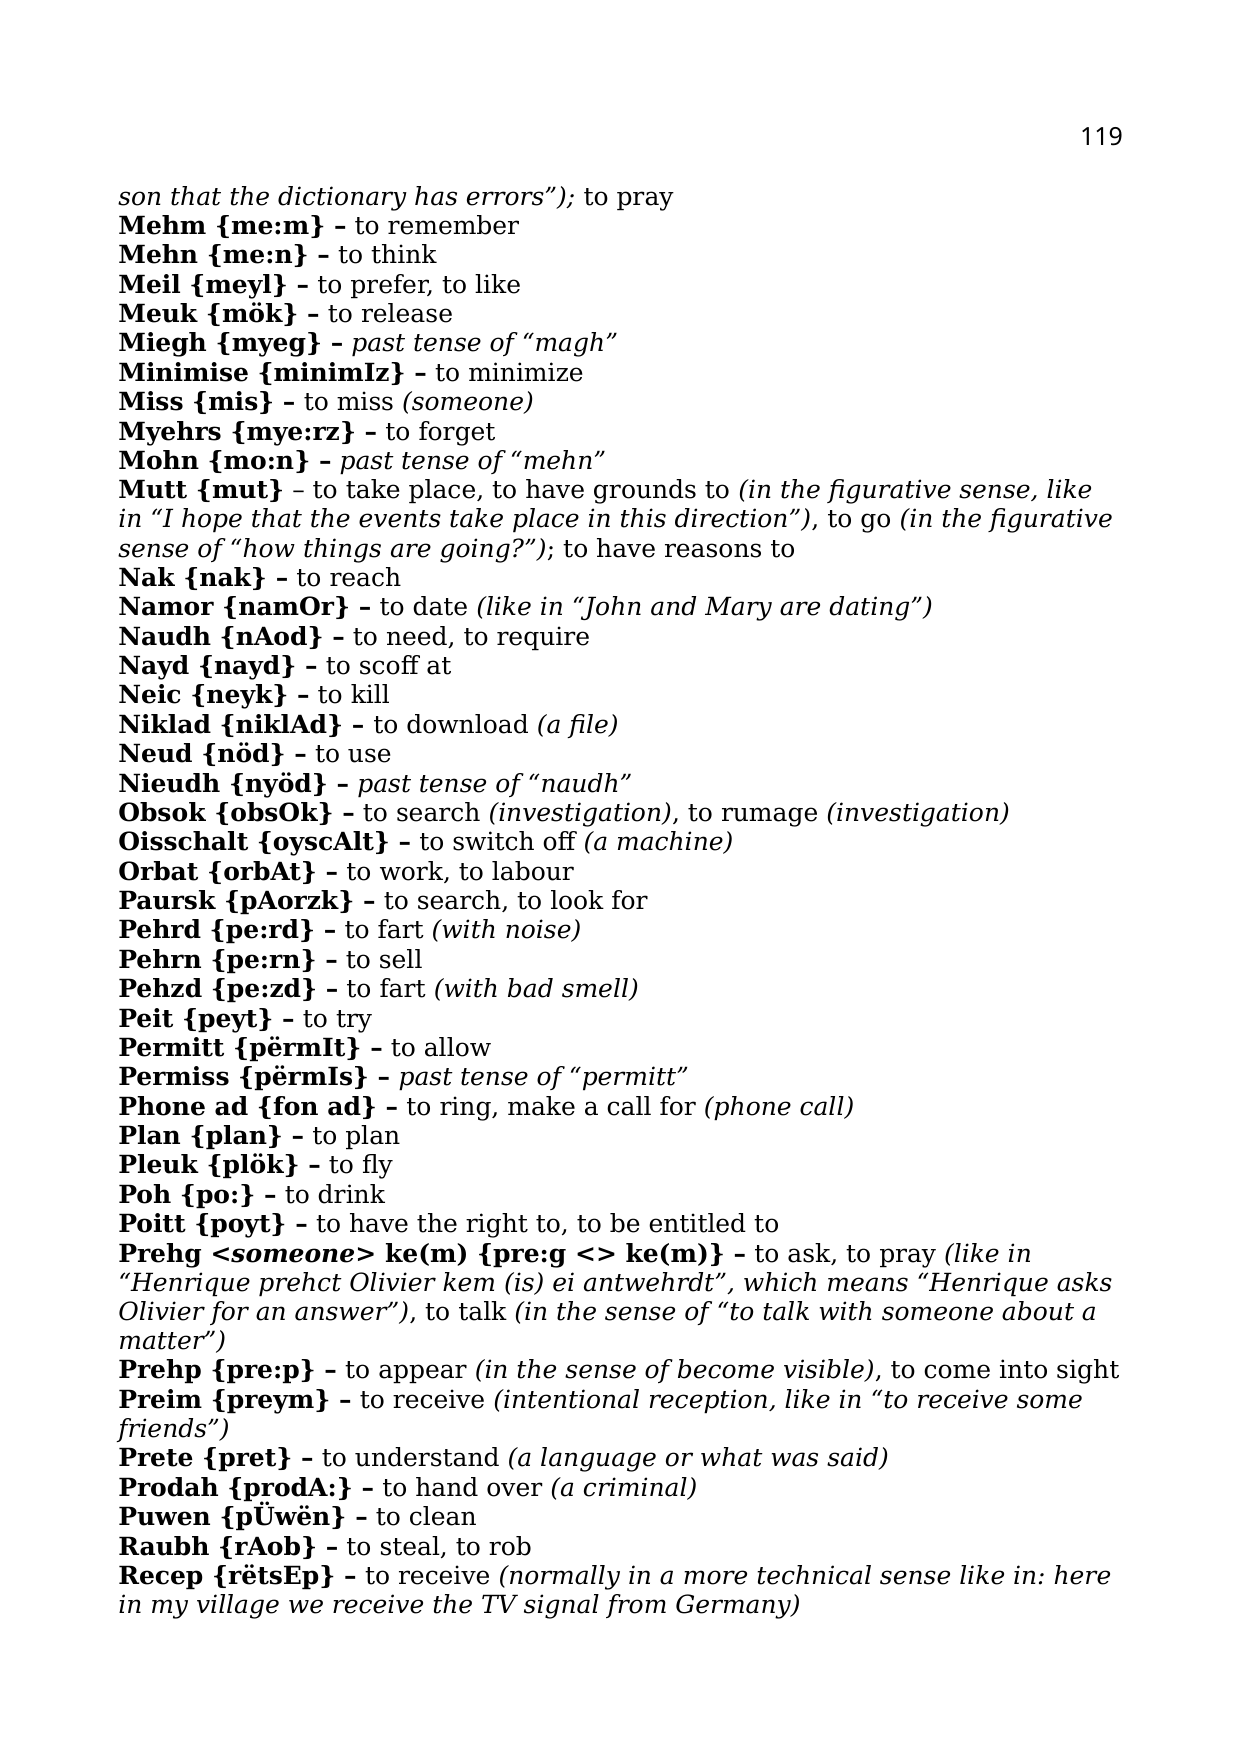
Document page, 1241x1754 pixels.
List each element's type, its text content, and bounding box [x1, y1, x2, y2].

text Pehrd {pe:rd} – to fart (with noise) [118, 915, 1123, 945]
text Mehm {me:m} – to remember [118, 211, 1123, 240]
text Prehg <someone> ke(m) {pre:g <> ke(m)} – to ask, to pray (like in “Henrique prehct Olivier kem (is) ei antwehrdt”, which means “Henrique asks Olivier for an answer”), to talk (in the sense of “to talk with someone about a matter”) [118, 1238, 1123, 1355]
text Phone ad {fon ad} – to ring, make a call for (phone call) [118, 1092, 1123, 1121]
text Oisschalt {oyscAlt} – to switch off (a machine) [118, 827, 1123, 857]
text Prodah {prodA:} – to hand over (a criminal) [118, 1473, 1123, 1502]
text Nieudh {nyöd} – past tense of “naudh” [118, 768, 1123, 798]
text Poh {po:} – to drink [118, 1180, 1123, 1209]
text Mehn {me:n} – to think [118, 240, 1123, 269]
text Preim {preym} – to receive (intentional reception, like in “to receive some friends”) [118, 1385, 1123, 1443]
text Prete {pret} – to understand (a language or what was said) [118, 1443, 1123, 1473]
text Nak {nak} – to reach [118, 563, 1123, 592]
text Peit {peyt} – to try [118, 1003, 1123, 1033]
text Miss {mis} – to miss (someone) [118, 387, 1123, 416]
text son that the dictionary has errors”); to pray [118, 182, 1123, 211]
text Orbat {orbAt} – to work, to labour [118, 857, 1123, 886]
text Nayd {nayd} – to scoff at [118, 651, 1123, 680]
text Minimise {minimIz} – to minimize [118, 358, 1123, 387]
text Obsok {obsOk} – to search (investigation), to rumage (investigation) [118, 798, 1123, 827]
text Pehzd {pe:zd} – to fart (with bad smell) [118, 974, 1123, 1003]
text Naudh {nAod} – to need, to require [118, 622, 1123, 651]
text Mutt {mut} – to take place, to have grounds to (in the figurative sense, like in “I hope that the events take place in this direction”), to go (in the figurative sense of “how things are going?”); to have reasons to [118, 475, 1123, 563]
text Recep {rëtsEp} – to receive (normally in a more technical sense like in: here in my village we receive the TV signal from Germany) [118, 1561, 1123, 1619]
text Permiss {përmIs} – past tense of “permitt” [118, 1062, 1123, 1092]
text Prehp {pre:p} – to appear (in the sense of become visible), to come into sight [118, 1355, 1123, 1385]
text Raubh {rAob} – to steal, to rob [118, 1531, 1123, 1561]
text Pehrn {pe:rn} – to sell [118, 945, 1123, 974]
text Meil {meyl} – to prefer, to like [118, 269, 1123, 299]
text Niklad {niklAd} – to download (a file) [118, 710, 1123, 739]
text Neud {nöd} – to use [118, 739, 1123, 768]
text Poitt {poyt} – to have the right to, to be entitled to [118, 1209, 1123, 1238]
text Namor {namOr} – to date (like in “John and Mary are dating”) [118, 592, 1123, 622]
text Myehrs {mye:rz} – to forget [118, 416, 1123, 446]
text Pleuk {plök} – to fly [118, 1150, 1123, 1180]
text Neic {neyk} – to kill [118, 680, 1123, 710]
text Puwen {pÜwën} – to clean [118, 1502, 1123, 1531]
text Paursk {pAorzk} – to search, to look for [118, 886, 1123, 915]
text Meuk {mök} – to release [118, 299, 1123, 328]
text Plan {plan} – to plan [118, 1121, 1123, 1150]
text Permitt {përmIt} – to allow [118, 1033, 1123, 1062]
text Mohn {mo:n} – past tense of “mehn” [118, 446, 1123, 475]
text Miegh {myeg} – past tense of “magh” [118, 328, 1123, 358]
